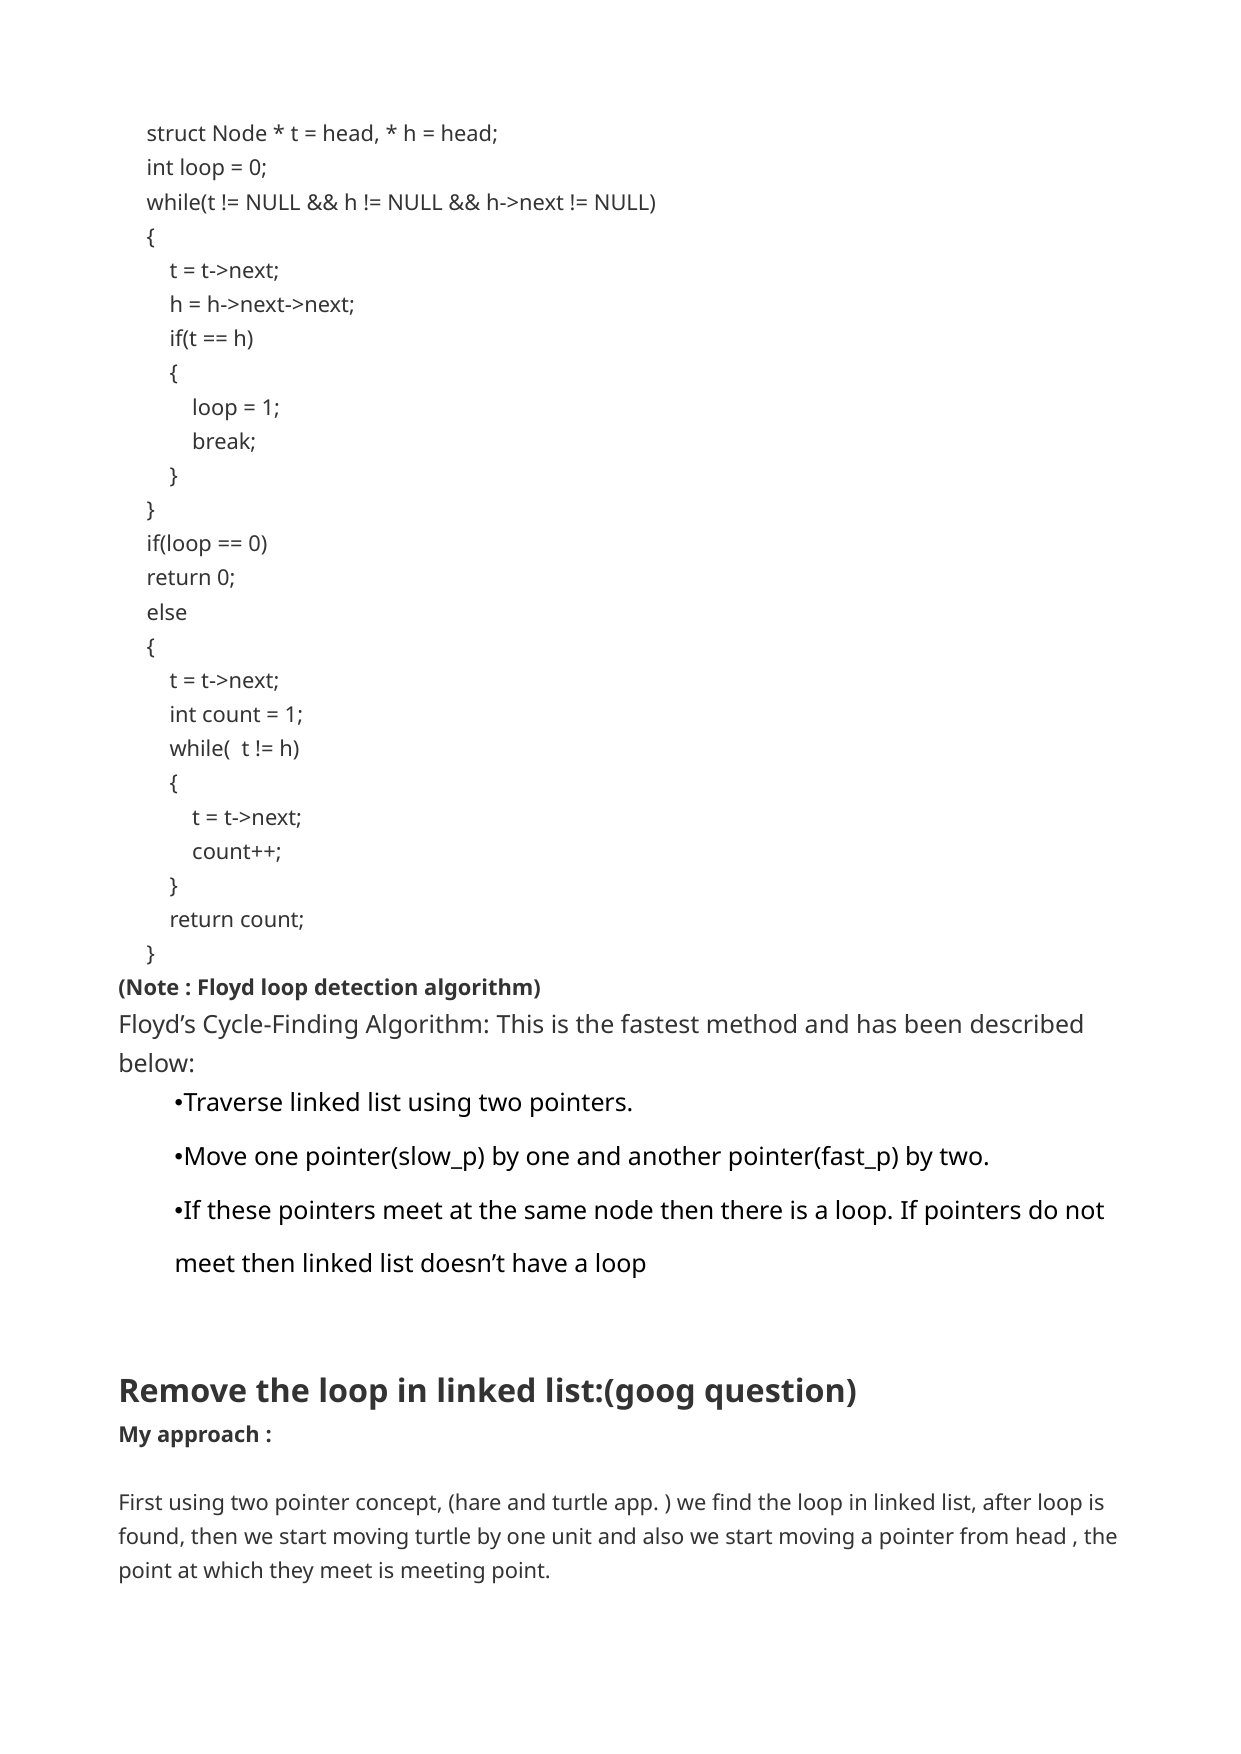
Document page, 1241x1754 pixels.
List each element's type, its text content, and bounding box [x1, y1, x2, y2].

text while(t != NULL && h != NULL && h->next != NULL) [118, 186, 1122, 216]
text } [118, 870, 1122, 899]
text else [118, 596, 1122, 626]
text break; [118, 426, 1122, 455]
list If these pointers meet at the same node then there is a loop. If pointers do not meet then linked list doesn’t have a loop [174, 1192, 1122, 1280]
text { [118, 767, 1122, 797]
text count++; [118, 836, 1122, 865]
text } [118, 494, 1122, 524]
list Move one pointer(slow_p) by one and another pointer(fast_p) by two. [174, 1138, 1122, 1173]
text t = t->next; [118, 665, 1122, 694]
text return 0; [118, 562, 1122, 592]
text h = h->next->next; [118, 289, 1122, 319]
text } [118, 938, 1122, 968]
text t = t->next; [118, 255, 1122, 284]
text return count; [118, 904, 1122, 934]
text t = t->next; [118, 801, 1122, 831]
text Remove the loop in linked list:(goog question) [118, 1368, 1122, 1412]
text First using two pointer concept, (hare and turtle app. ) we find the loop in linked list, after loop is found, then we start moving turtle by one unit and also we start moving a pointer from head , the point at which they meet is meeting point. [118, 1487, 1122, 1585]
text while( t != h) [118, 733, 1122, 763]
text if(t == h) [118, 323, 1122, 353]
text struct Node * t = head, * h = head; [118, 118, 1122, 148]
text int count = 1; [118, 699, 1122, 729]
text (Note : Floyd loop detection algorithm) [118, 972, 1122, 1002]
text Floyd’s Cycle-Finding Algorithm: This is the fastest method and has been described below: [118, 1006, 1122, 1080]
text int loop = 0; [118, 152, 1122, 182]
text if(loop == 0) [118, 528, 1122, 558]
list Traverse linked list using two pointers. [174, 1085, 1122, 1119]
text { [118, 631, 1122, 660]
text } [118, 460, 1122, 489]
text { [118, 221, 1122, 250]
text loop = 1; [118, 391, 1122, 421]
text My approach : [118, 1419, 1122, 1448]
text { [118, 357, 1122, 387]
